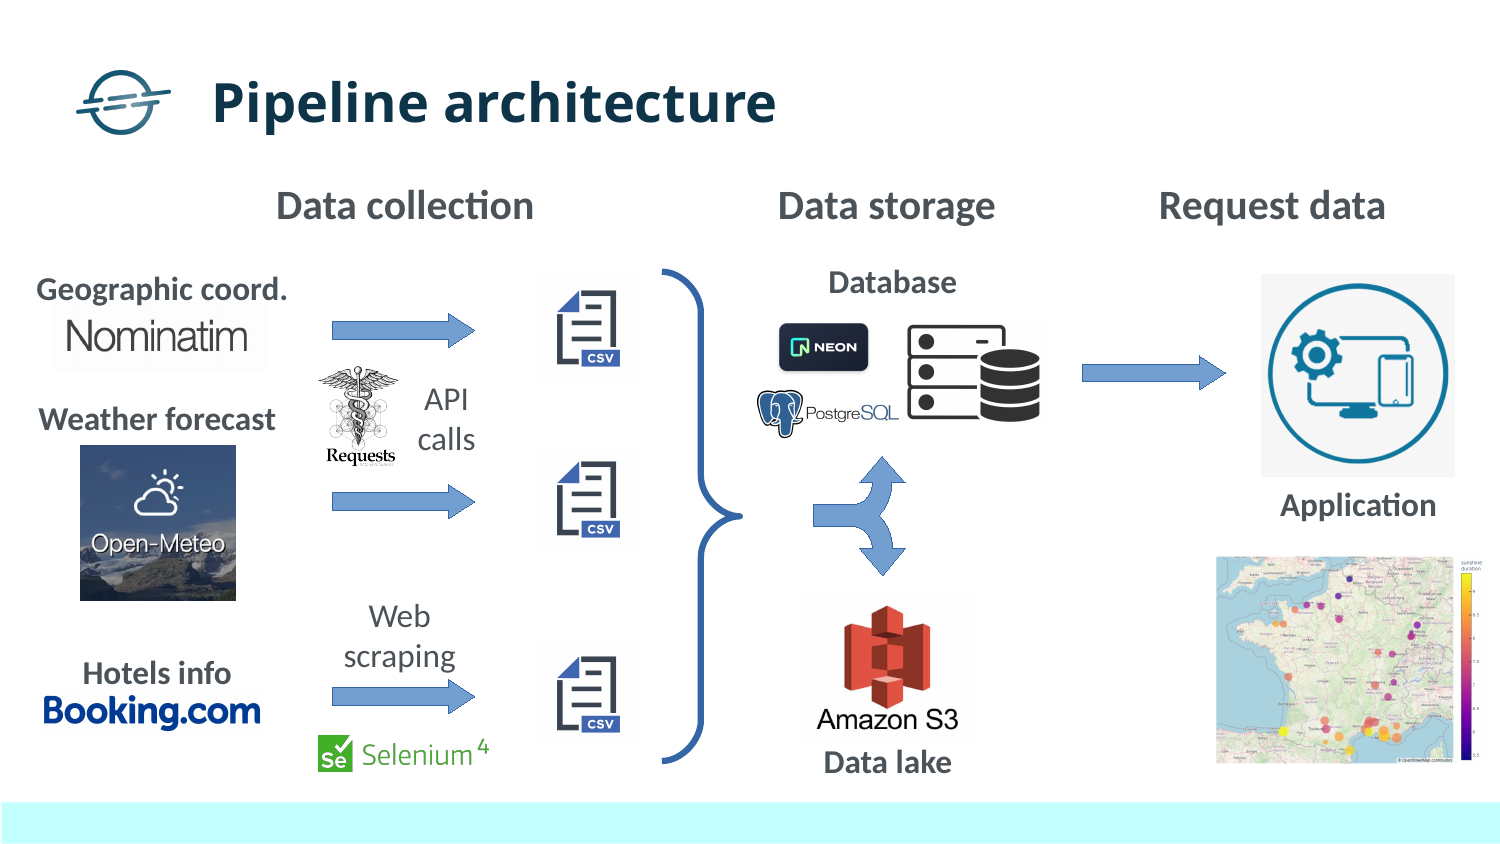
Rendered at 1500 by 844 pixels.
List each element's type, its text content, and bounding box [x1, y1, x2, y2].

text_box [337, 689, 475, 714]
title Web scraping [314, 579, 485, 689]
picture [536, 276, 641, 381]
title API calls [400, 362, 494, 472]
title Pipeline architecture [196, 53, 874, 155]
title Data lake [792, 724, 983, 798]
text_box [332, 313, 475, 348]
picture [76, 70, 171, 135]
picture [797, 594, 976, 724]
title Hotels info [0, 636, 337, 710]
picture [757, 381, 899, 447]
picture [80, 456, 236, 601]
picture [51, 326, 267, 370]
title Data storage [739, 162, 1035, 236]
text_box [332, 484, 475, 519]
title Weather forecast [0, 382, 337, 456]
text_box [1082, 355, 1226, 390]
picture [536, 642, 641, 747]
title Application [1231, 468, 1486, 542]
title Database [745, 245, 1041, 319]
picture [318, 366, 399, 471]
text_box [813, 456, 906, 576]
text_box [1, 802, 1500, 844]
picture [903, 321, 1047, 428]
picture [1213, 554, 1484, 765]
picture [39, 710, 264, 736]
picture [775, 321, 872, 377]
title Geographic coord. [0, 252, 327, 326]
picture [536, 447, 641, 552]
title Request data [1125, 162, 1420, 236]
picture [1261, 274, 1455, 468]
title Data collection [243, 162, 568, 236]
picture [318, 735, 489, 772]
